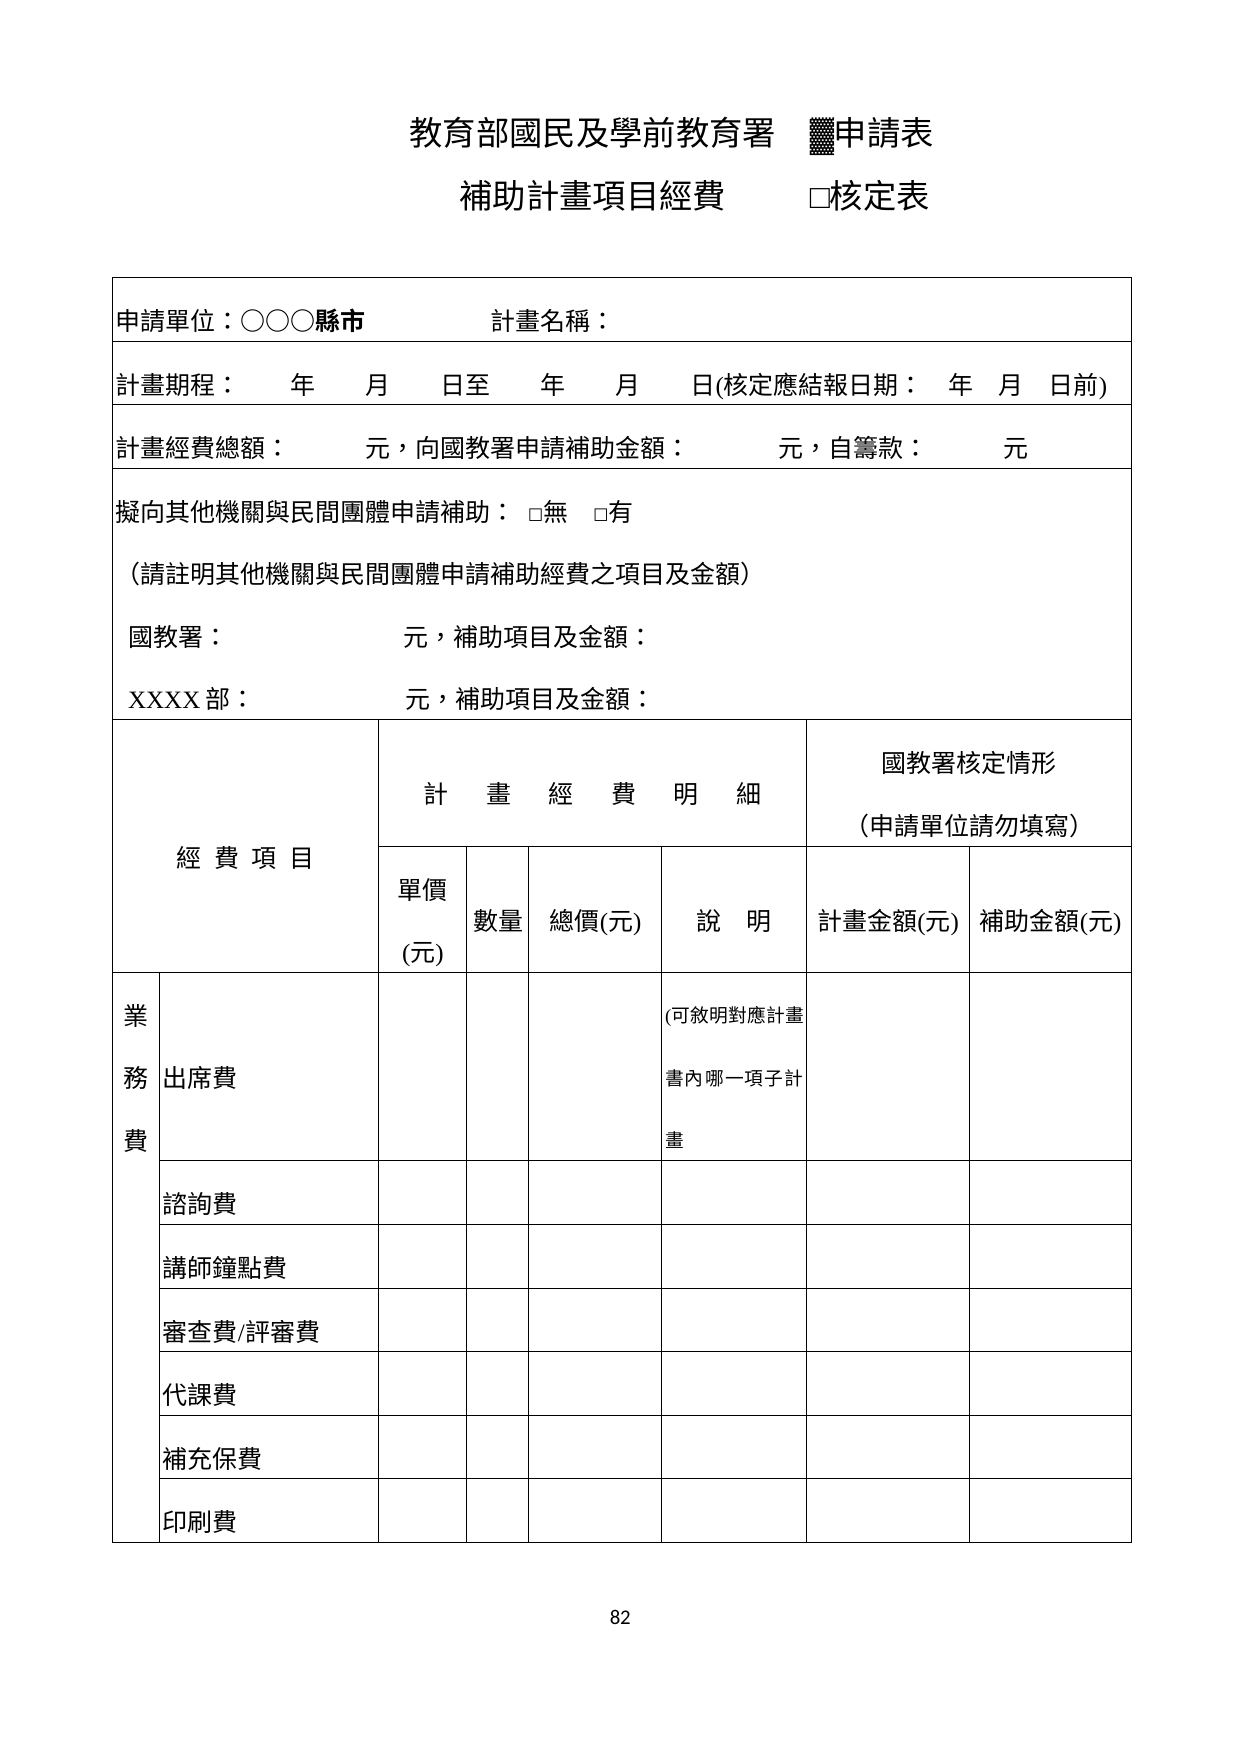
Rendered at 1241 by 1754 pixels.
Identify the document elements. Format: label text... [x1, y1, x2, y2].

table_cell （請註明其他機關與民間團體申請補助經費之項目及金額） [113, 531, 1131, 594]
table_cell [970, 1479, 1131, 1542]
table_cell [379, 973, 466, 1160]
table_cell [1132, 341, 1203, 404]
table_cell [1132, 152, 1203, 214]
table_cell [807, 215, 969, 277]
table_cell [467, 973, 528, 1160]
table_cell （申請單位請勿填寫） [807, 782, 1131, 846]
table_cell [529, 1352, 661, 1414]
table_cell 補助金額(元) [970, 847, 1131, 972]
table_cell [467, 1225, 528, 1287]
table_header [113, 90, 197, 152]
table_cell [662, 1352, 806, 1414]
table_cell 擬向其他機關與民間團體申請補助： ☐無 ☐有 [113, 469, 1131, 531]
table_cell 代課費 [160, 1352, 378, 1414]
table_cell 國教署核定情形 [807, 720, 1131, 782]
table_cell [970, 1225, 1131, 1287]
table_cell [1132, 782, 1203, 846]
table_cell [1132, 1478, 1203, 1542]
table_cell [1132, 846, 1203, 972]
table_cell [379, 1479, 466, 1542]
table_cell [807, 1225, 969, 1287]
table_cell [970, 1161, 1131, 1224]
table_cell [529, 1479, 661, 1542]
table_cell [970, 1289, 1131, 1351]
table_cell 補助計畫項目經費 [378, 152, 807, 214]
table_cell [529, 1225, 661, 1287]
table_cell [807, 1416, 969, 1478]
table_cell [970, 973, 1131, 1160]
table_header [1132, 90, 1203, 152]
table_cell [970, 1352, 1131, 1414]
table_header [969, 90, 1132, 152]
table_cell 業 務 費 [113, 973, 159, 1542]
table_cell [807, 973, 969, 1160]
table_cell [662, 1416, 806, 1478]
table_header [198, 90, 378, 152]
table_cell 說 明 [662, 847, 806, 972]
table_cell 補充保費 [160, 1416, 378, 1478]
table_cell 總價(元) [529, 847, 661, 972]
table_cell [379, 1161, 466, 1224]
table_cell [529, 1161, 661, 1224]
table_cell [969, 152, 1132, 214]
table_cell XXXX部： 元，補助項目及金額： [113, 656, 1131, 719]
table_cell [467, 1479, 528, 1542]
table_header ▓申請表 [807, 90, 969, 152]
table_cell [662, 1479, 806, 1542]
table_cell [113, 215, 197, 277]
table_cell [1132, 1224, 1203, 1287]
table_cell 審查費/評審費 [160, 1289, 378, 1351]
table_cell [1132, 1415, 1203, 1478]
table_cell [467, 1416, 528, 1478]
table_cell [1132, 1288, 1203, 1351]
table_cell [1132, 1160, 1203, 1224]
table_cell [1132, 468, 1203, 531]
table_cell [1132, 277, 1203, 341]
table_cell [662, 1161, 806, 1224]
table_cell [379, 1225, 466, 1287]
table_cell [1132, 594, 1203, 656]
table_cell [1132, 215, 1203, 277]
table_cell 計畫金額(元) [807, 847, 969, 972]
table_cell [1132, 656, 1203, 719]
table_cell 經 費 項 目 [113, 720, 378, 972]
table_cell [807, 1161, 969, 1224]
table_cell [662, 1289, 806, 1351]
table_cell (可敘明對應計畫書內哪一項子計畫 [662, 973, 806, 1160]
table_cell [379, 1352, 466, 1414]
table_cell □核定表 [807, 152, 969, 214]
table_cell [379, 1416, 466, 1478]
table_cell [662, 1225, 806, 1287]
table_cell 計畫期程： 年 月 日至 年 月 日(核定應結報日期： 年 月 日前) [113, 342, 1131, 404]
table_cell [1132, 719, 1203, 782]
table_cell [1132, 1351, 1203, 1414]
table_cell [467, 1352, 528, 1414]
table_cell 單價(元) [379, 847, 466, 972]
table_cell [467, 1161, 528, 1224]
table_cell [379, 1289, 466, 1351]
table_cell 國教署： 元，補助項目及金額： [113, 594, 1131, 656]
table_cell [113, 152, 197, 214]
table_cell 計畫經費總額： 元，向國教署申請補助金額： 元，自籌款： 元 [113, 405, 1131, 468]
table_cell [969, 215, 1132, 277]
table_cell [807, 1479, 969, 1542]
table_cell [378, 215, 807, 277]
table_cell [1132, 972, 1203, 1160]
table_cell 諮詢費 [160, 1161, 378, 1224]
table_cell [198, 152, 378, 214]
table_cell 出席費 [160, 973, 378, 1160]
table_cell [198, 215, 378, 277]
table_cell 講師鐘點費 [160, 1225, 378, 1287]
table_cell [529, 1416, 661, 1478]
table_cell [1132, 404, 1203, 468]
table_cell [529, 1289, 661, 1351]
table_cell 印刷費 [160, 1479, 378, 1542]
table_cell 數量 [467, 847, 528, 972]
table_cell [1132, 531, 1203, 594]
table_header 教育部國民及學前教育署 [378, 90, 807, 152]
table_cell [807, 1289, 969, 1351]
table_cell 申請單位：○○○縣市 計畫名稱： [113, 278, 1131, 341]
table_cell [970, 1416, 1131, 1478]
table_cell [529, 973, 661, 1160]
table_cell [467, 1289, 528, 1351]
table_cell 計 畫 經 費 明 細 [379, 720, 806, 846]
table_cell [807, 1352, 969, 1414]
